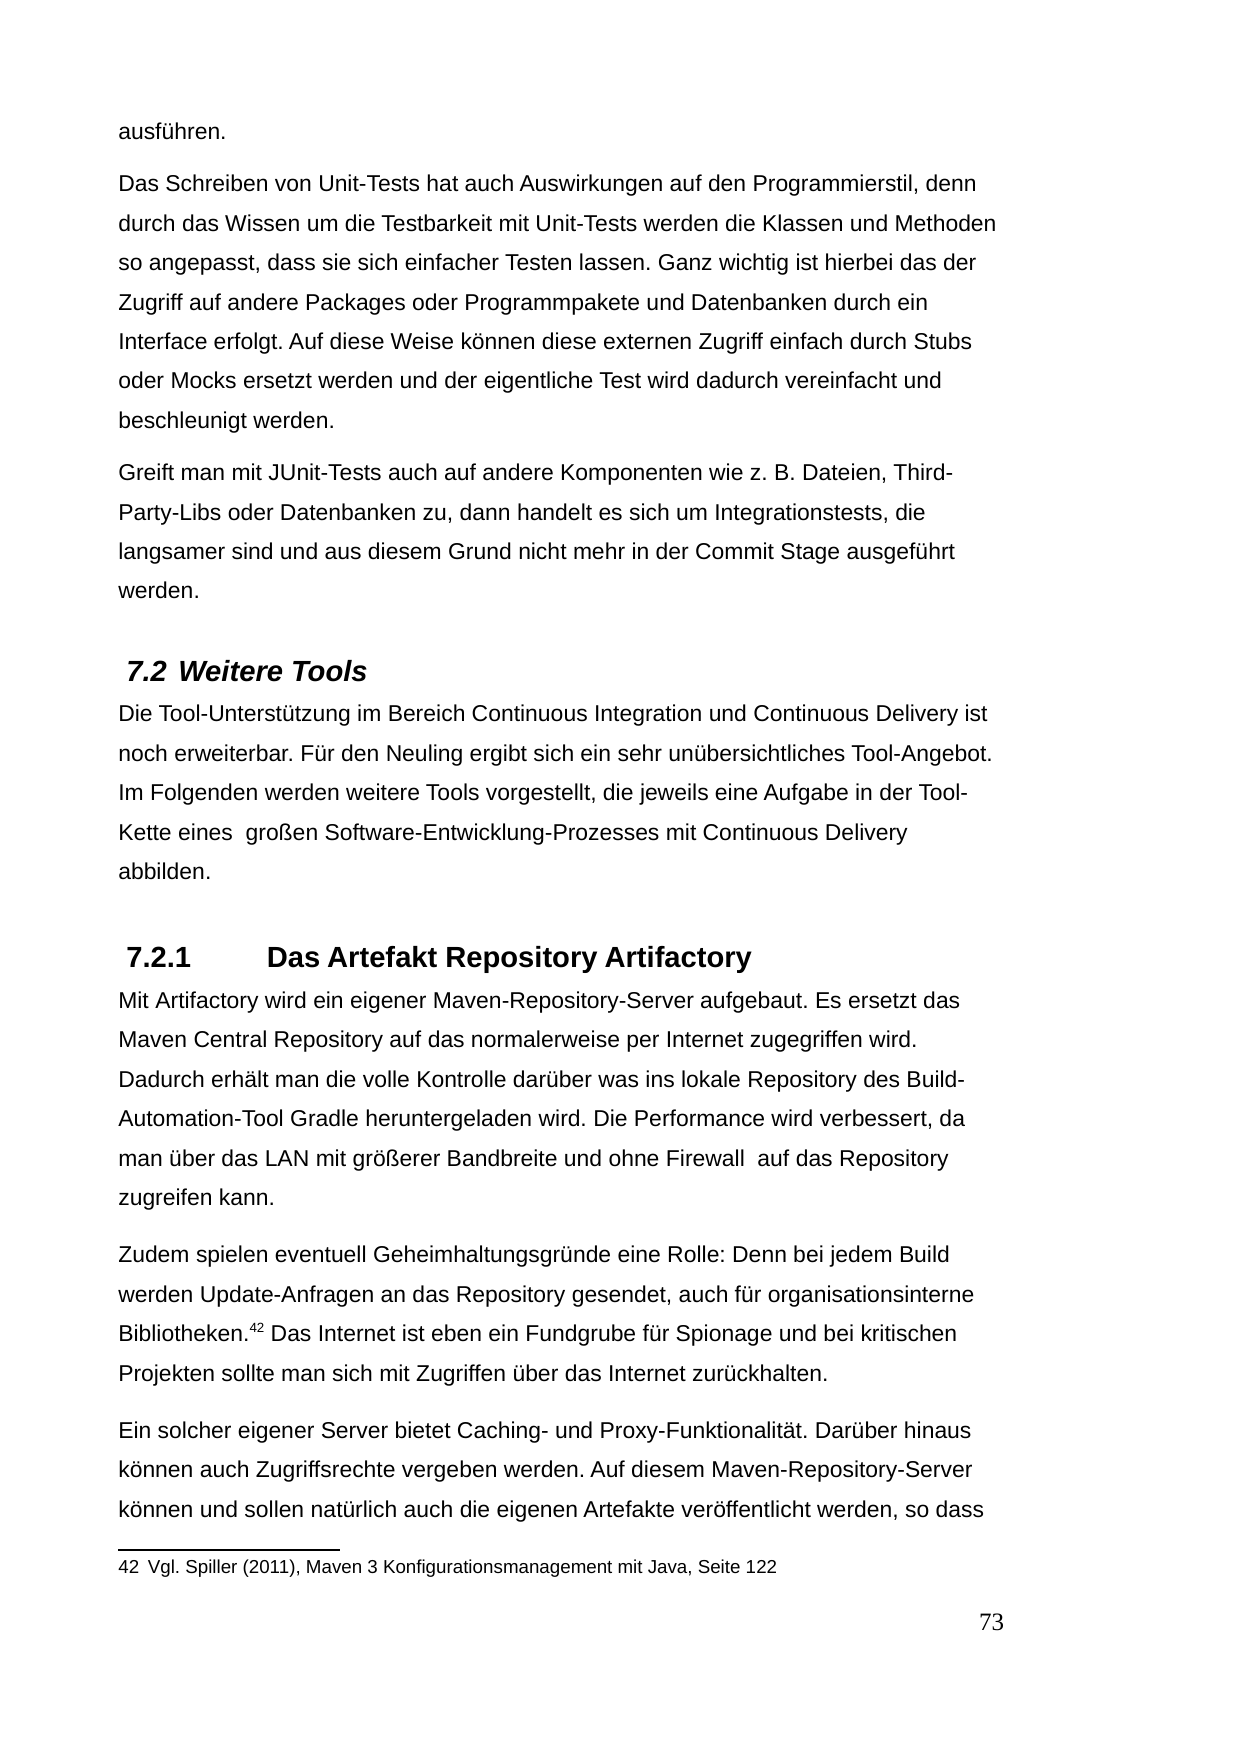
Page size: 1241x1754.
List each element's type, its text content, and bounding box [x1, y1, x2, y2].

text Ein solcher eigener Server bietet Caching- und Proxy-Funktionalität. Darüber hinaus können auch Zugriffsrechte vergeben werden. Auf diesem Maven-Repository-Server können und sollen natürlich auch die eigenen Artefakte veröffentlicht werden, so dass [118, 1417, 1004, 1522]
text Greift man mit JUnit-Tests auch auf andere Komponenten wie z. B. Dateien, Third-Party-Libs oder Datenbanken zu, dann handelt es sich um Integrationstests, die langsamer sind und aus diesem Grund nicht mehr in der Commit Stage ausgeführt werden. [118, 459, 1004, 604]
text Vgl. Spiller (2011), Maven 3 Konfigurationsmanagement mit Java, Seite 122 [118, 1556, 1004, 1578]
subtitle Weitere Tools [118, 654, 1004, 688]
text Das Schreiben von Unit-Tests hat auch Auswirkungen auf den Programmierstil, denn durch das Wissen um die Testbarkeit mit Unit-Tests werden die Klassen und Methoden so angepasst, dass sie sich einfacher Testen lassen. Ganz wichtig ist hierbei das der Zugriff auf andere Packages oder Programmpakete und Datenbanken durch ein Interface erfolgt. Auf diese Weise können diese externen Zugriff einfach durch Stubs oder Mocks ersetzt werden und der eigentliche Test wird dadurch vereinfacht und beschleunigt werden. [118, 170, 1004, 433]
subtitle Das Artefakt Repository Artifactory [118, 941, 1004, 974]
text Die Tool-Unterstützung im Bereich Continuous Integration und Continuous Delivery ist noch erweiterbar. Für den Neuling ergibt sich ein sehr unübersichtliches Tool-Angebot. Im Folgenden werden weitere Tools vorgestellt, die jeweils eine Aufgabe in der Tool-Kette eines großen Software-Entwicklung-Prozesses mit Continuous Delivery abbilden. [118, 700, 1004, 885]
text Zudem spielen eventuell Geheimhaltungsgründe eine Rolle: Denn bei jedem Build werden Update-Anfragen an das Repository gesendet, auch für organisationsinterne Bibliotheken. Das Internet ist eben ein Fundgrube für Spionage und bei kritischen Projekten sollte man sich mit Zugriffen über das Internet zurückhalten. [118, 1241, 1004, 1386]
text Mit Artifactory wird ein eigener Maven-Repository-Server aufgebaut. Es ersetzt das Maven Central Repository auf das normalerweise per Internet zugegriffen wird. Dadurch erhält man die volle Kontrolle darüber was ins lokale Repository des Build-Automation-Tool Gradle heruntergeladen wird. Die Performance wird verbessert, da man über das LAN mit größerer Bandbreite und ohne Firewall auf das Repository zugreifen kann. [118, 987, 1004, 1210]
text ausführen. [118, 118, 1004, 144]
